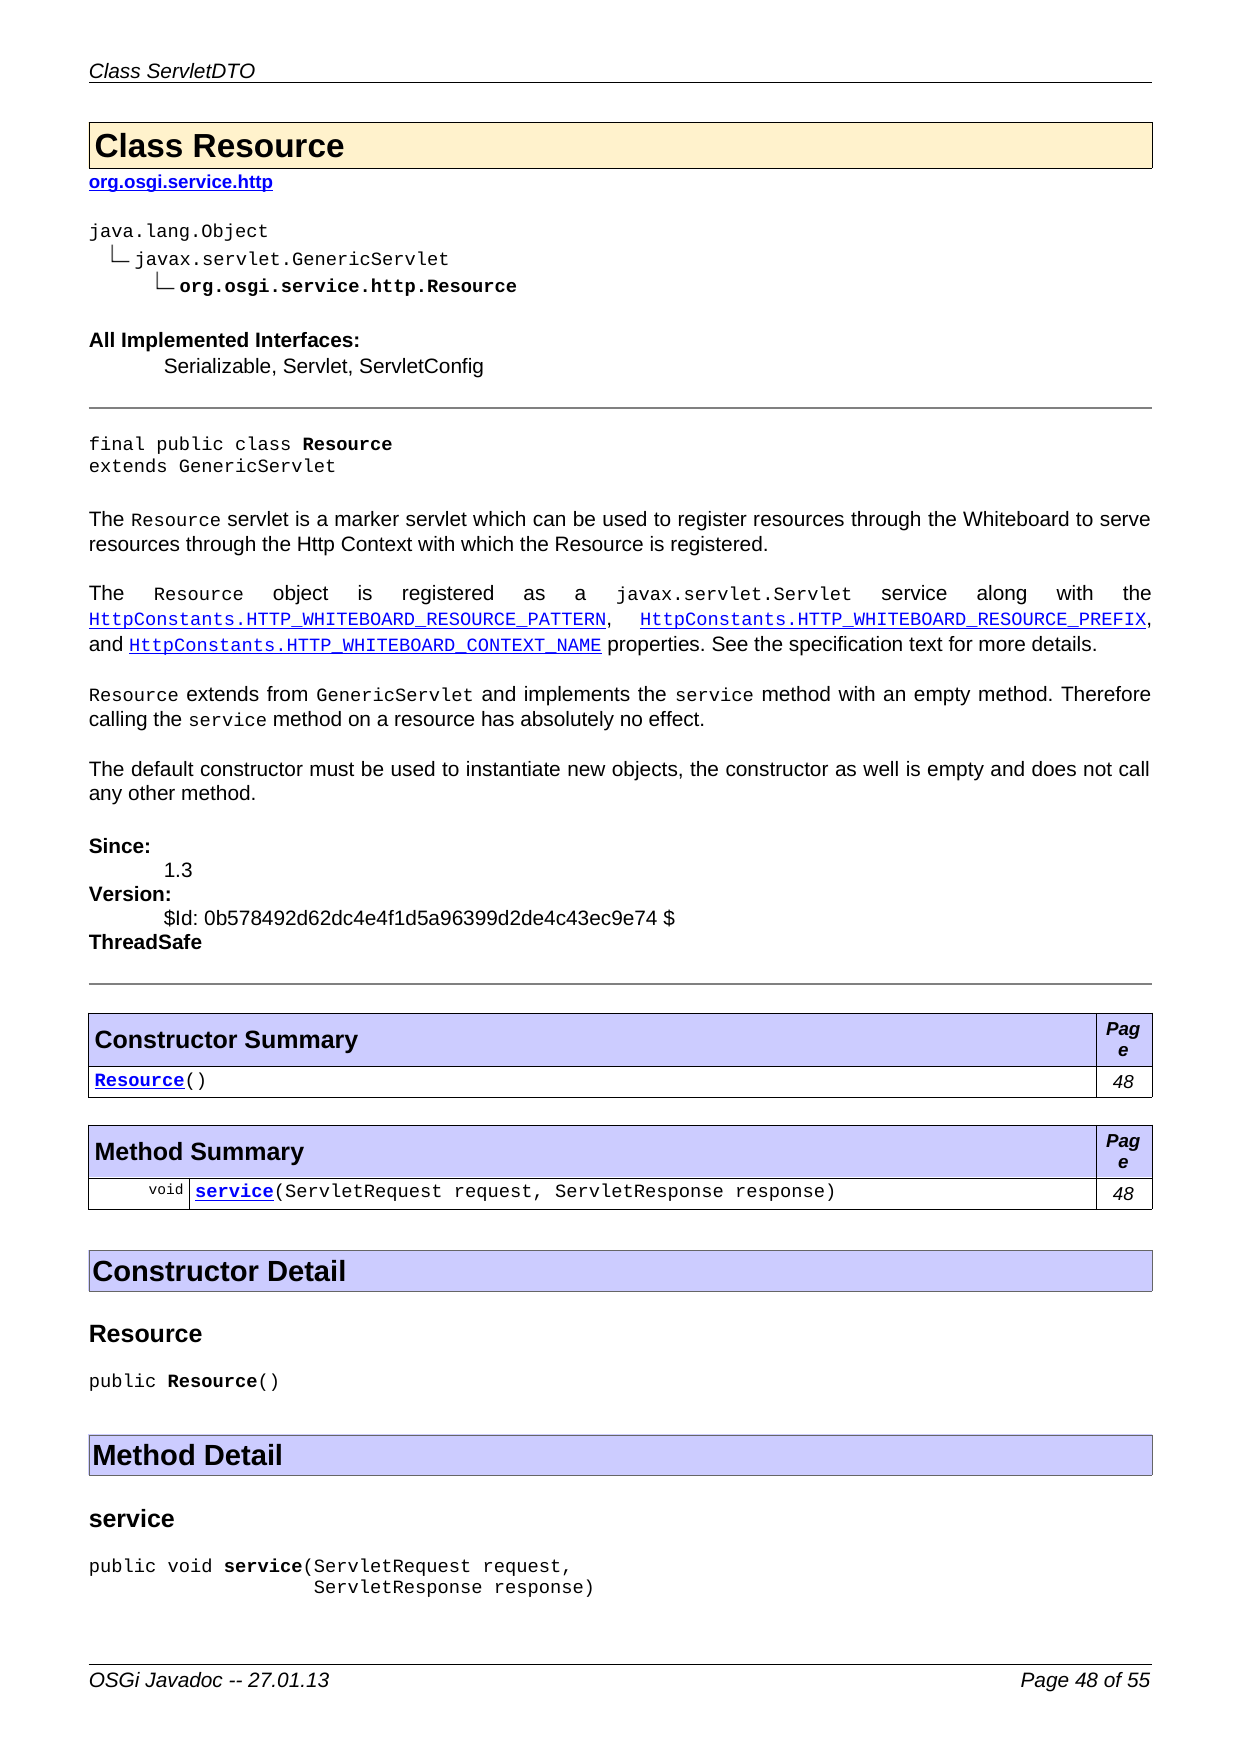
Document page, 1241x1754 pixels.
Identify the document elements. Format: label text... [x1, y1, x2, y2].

text $Id: 0b578492d62dc4e4f1d5a96399d2de4c43ec9e74 $ [163, 906, 1152, 930]
text final public class Resource [88, 435, 1152, 456]
text ThreadSafe [88, 930, 1152, 954]
table_cell Resource() [89, 1067, 1096, 1097]
text extends GenericServlet [88, 456, 1152, 478]
subtitle Resource [88, 1319, 1152, 1348]
text org.osgi.service.http [88, 171, 1152, 193]
text java.lang.Object [88, 222, 1152, 243]
text 1.3 [163, 858, 1152, 882]
text public void service(ServletRequest request, ServletResponse response) [88, 1557, 1152, 1599]
table_header Page [1097, 1126, 1152, 1177]
text Resource extends from GenericServlet and implements the service method with an empty method. Therefore calling the service method on a resource has absolutely no effect. [88, 682, 1152, 732]
table_cell [1097, 1179, 1152, 1209]
text The Resource servlet is a marker servlet which can be used to register resources through the Whiteboard to serve resources through the Http Context with which the Resource is registered. [88, 507, 1152, 556]
subtitle service [88, 1504, 1152, 1532]
text public Resource() [88, 1372, 1152, 1393]
table_header Method Summary [89, 1126, 1096, 1177]
text Serializable, Servlet, ServletConfig [163, 354, 1152, 378]
subtitle Class Resource [90, 123, 1152, 168]
subtitle All Implemented Interfaces: [88, 327, 1152, 351]
table_header Constructor Summary [89, 1014, 1096, 1066]
subtitle Constructor Detail [90, 1251, 1152, 1291]
text Version: [88, 882, 1152, 906]
picture [111, 243, 135, 266]
text The default constructor must be used to instantiate new objects, the constructor as well is empty and does not call any other method. [88, 757, 1152, 805]
subtitle Method Detail [90, 1436, 1152, 1475]
text Since: [88, 834, 1152, 858]
table_cell service(ServletRequest request, ServletResponse response) [190, 1179, 1096, 1209]
table_cell [1097, 1067, 1152, 1097]
table_header Page [1097, 1014, 1152, 1066]
text The Resource object is registered as a javax.servlet.Servlet service along with the HttpConstants.HTTP_WHITEBOARD_RESOURCE_PATTERN, HttpConstants.HTTP_WHITEBOARD_RESOURCE_PREFIX, and HttpConstants.HTTP_WHITEBOARD_CONTEXT_NAME properties. See the specification text for more details. [88, 581, 1152, 657]
table_cell void [89, 1179, 189, 1209]
text org.osgi.service.http.Resource [88, 271, 1152, 298]
text javax.servlet.GenericServlet [88, 243, 1152, 271]
picture [156, 270, 180, 293]
